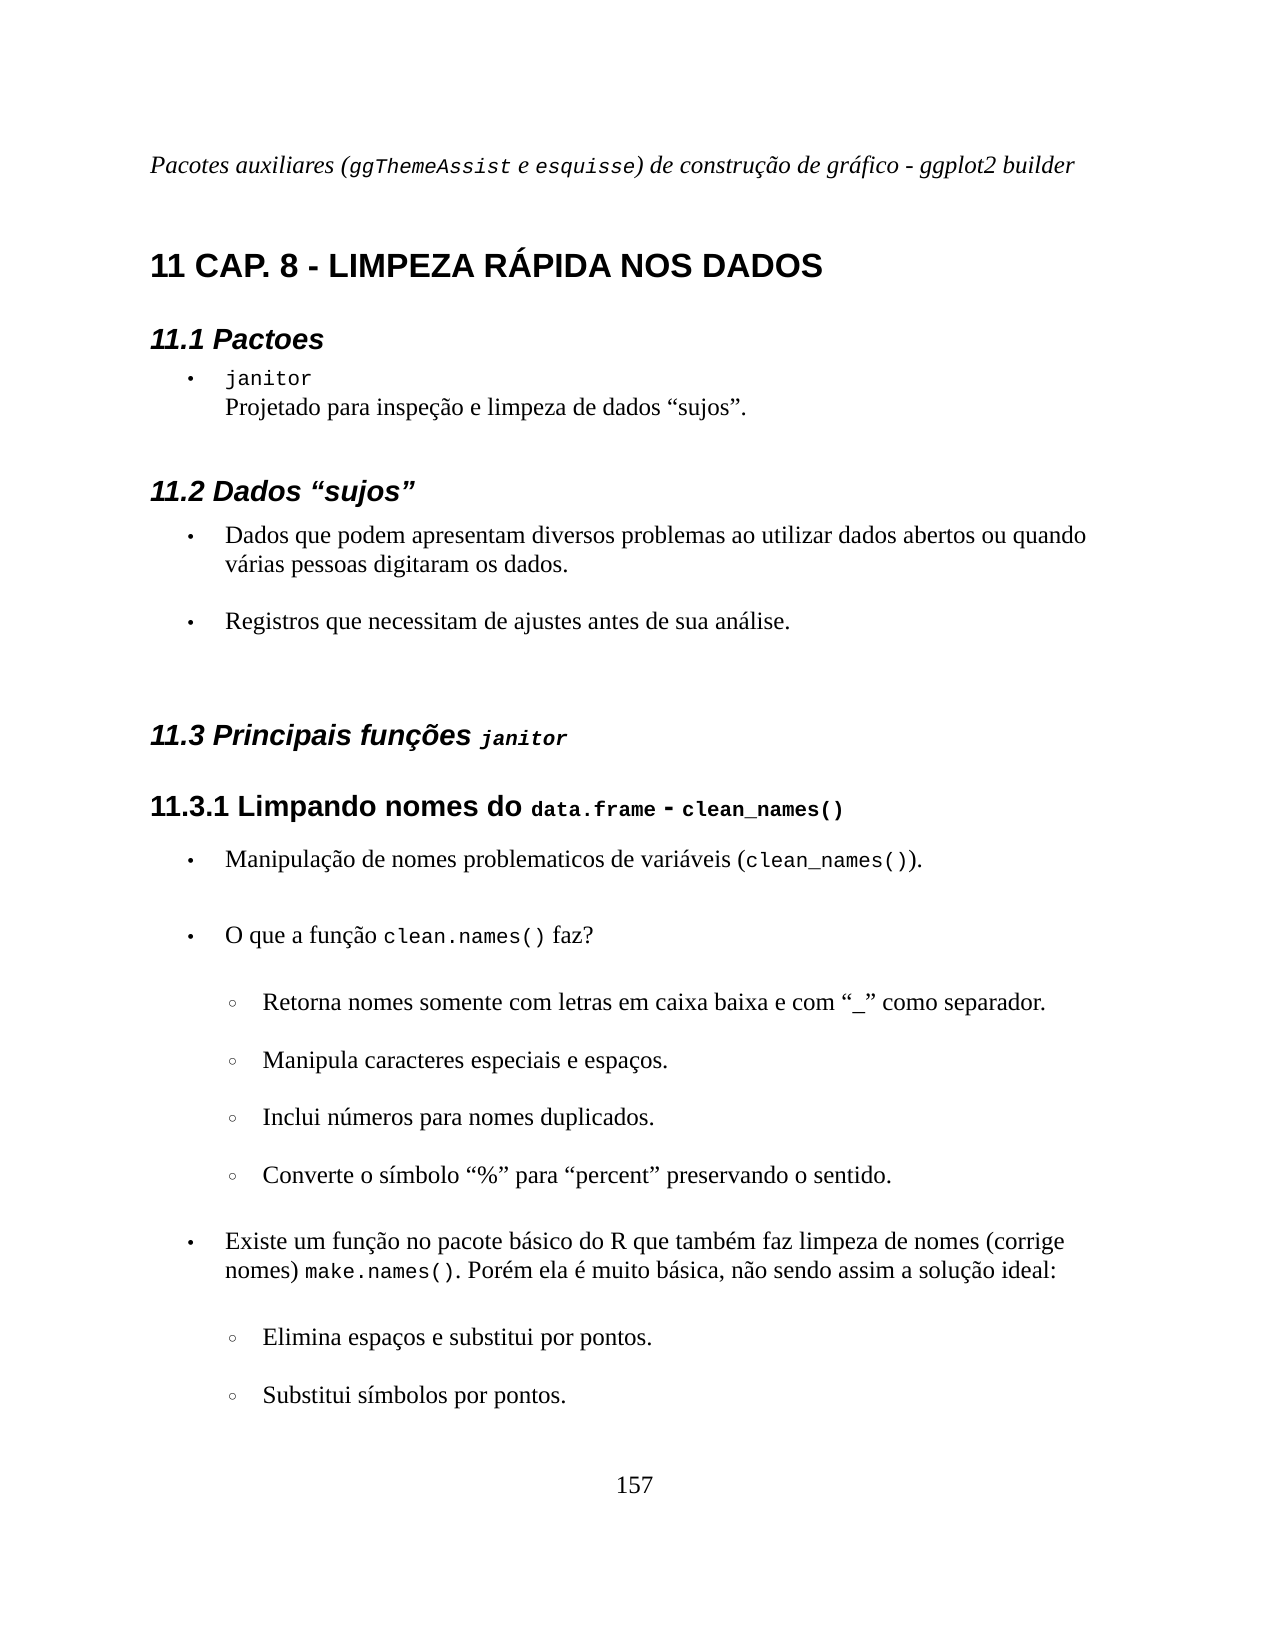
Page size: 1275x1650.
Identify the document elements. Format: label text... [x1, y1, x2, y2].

subtitle 11.2 Dados “sujos” [150, 474, 1125, 508]
list Dados que podem apresentam diversos problemas ao utilizar dados abertos ou quando várias pessoas digitaram os dados. [187, 520, 1125, 606]
list Registros que necessitam de ajustes antes de sua análise. [187, 606, 1125, 664]
subtitle 11.3 Principais funções janitor [150, 718, 1125, 751]
subtitle 11.3.1 Limpando nomes do data.frame - clean_names() [150, 789, 1125, 822]
subtitle 11 CAP. 8 - LIMPEZA RÁPIDA NOS DADOS [150, 246, 1125, 284]
list Elimina espaços e substitui por pontos. [225, 1322, 1125, 1380]
text Pacotes auxiliares (ggThemeAssist e esquisse) de construção de gráfico - ggplot2 builder [150, 150, 1125, 179]
list Retorna nomes somente com letras em caixa baixa e com “_” como separador. [225, 987, 1125, 1045]
list Inclui números para nomes duplicados. [225, 1102, 1125, 1160]
list Manipulação de nomes problematicos de variáveis (clean_names()). [187, 844, 1125, 902]
list Existe um função no pacote básico do R que também faz limpeza de nomes (corrige nomes) make.names(). Porém ela é muito básica, não sendo assim a solução ideal: [187, 1226, 1125, 1313]
subtitle 11.1 Pactoes [150, 322, 1125, 356]
list janitor Projetado para inspeção e limpeza de dados “sujos”. [187, 368, 1125, 449]
list Manipula caracteres especiais e espaços. [225, 1045, 1125, 1102]
list Converte o símbolo “%” para “percent” preservando o sentido. [225, 1160, 1125, 1217]
list O que a função clean.names() faz? [187, 920, 1125, 978]
list Substitui símbolos por pontos. [225, 1380, 1125, 1437]
